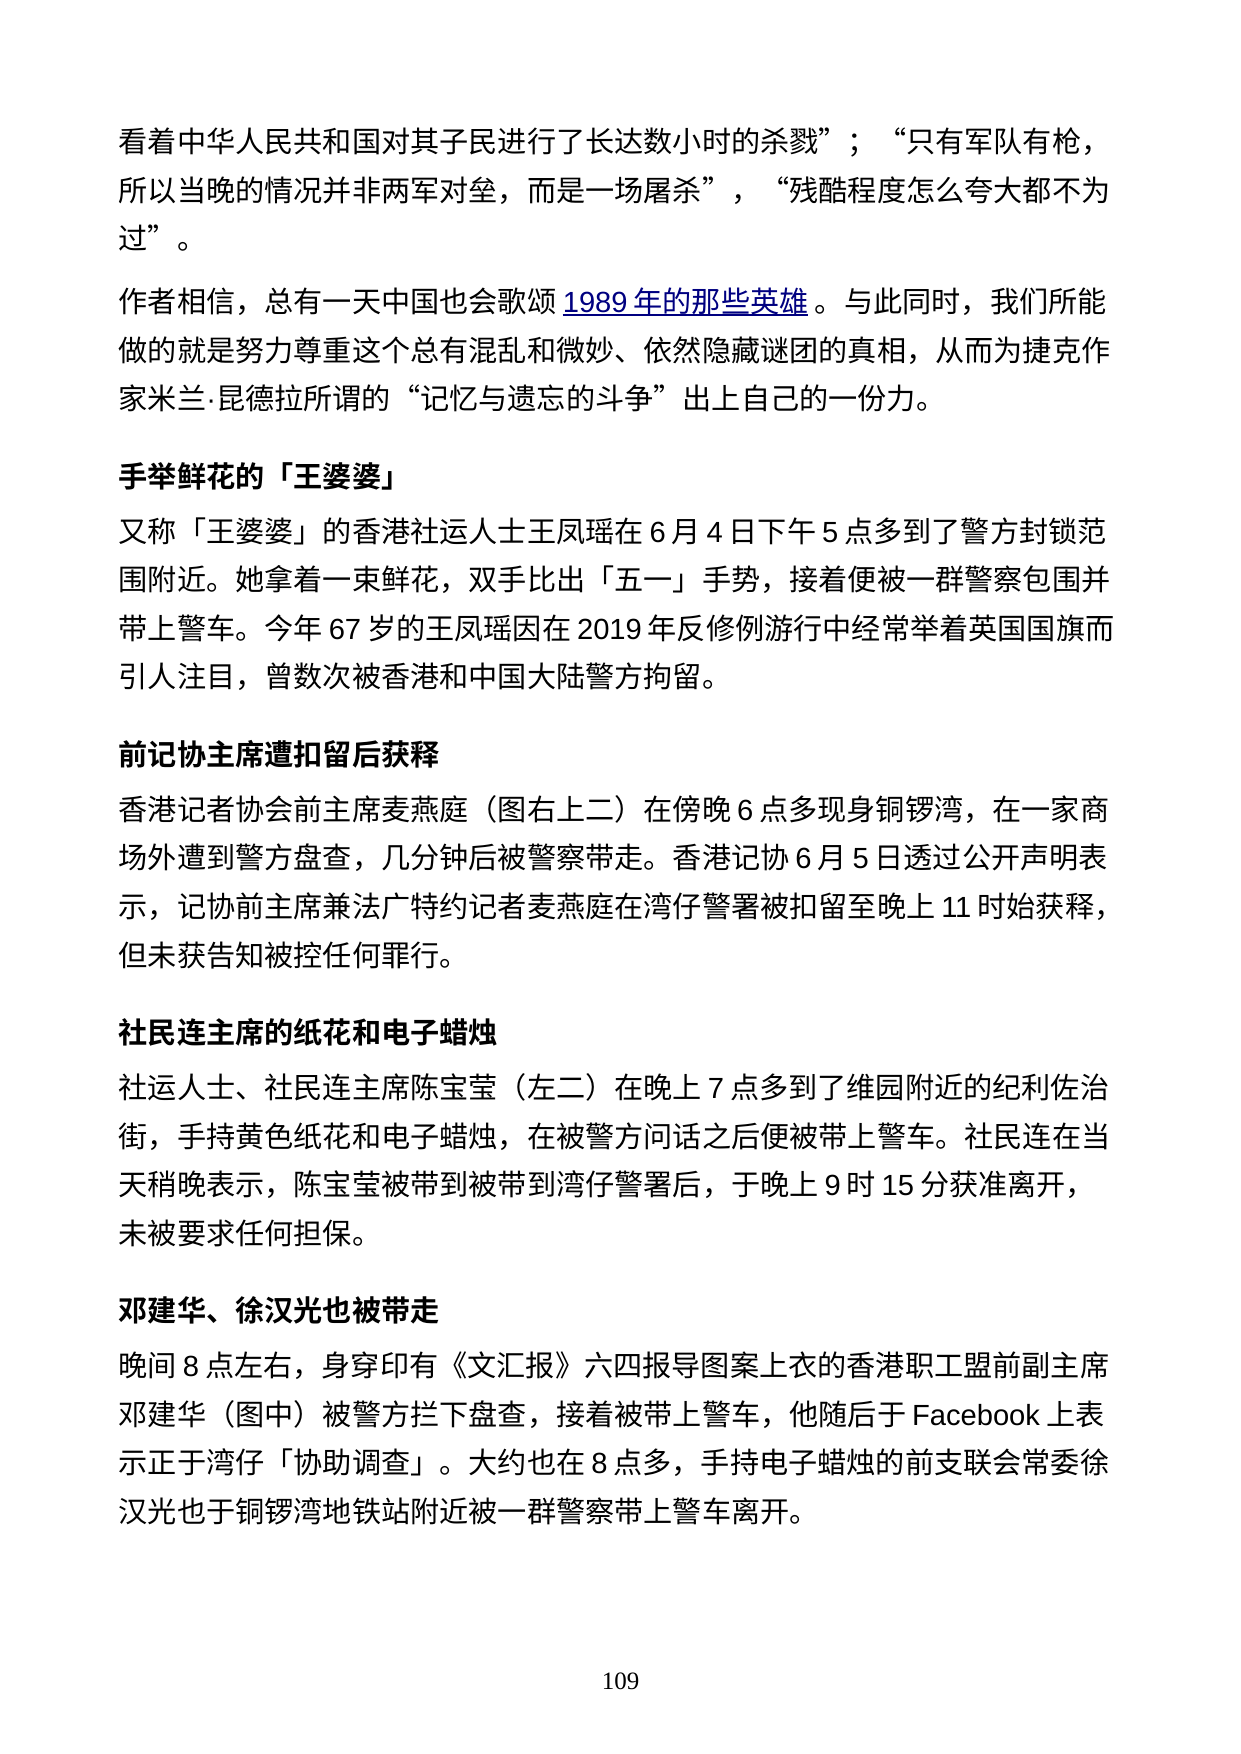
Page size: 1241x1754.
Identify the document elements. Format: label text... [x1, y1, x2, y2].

text 香港记者协会前主席麦燕庭（图右上二）在傍晚6点多现身铜锣湾，在一家商场外遭到警方盘查，几分钟后被警察带走。香港记协6月5日透过公开声明表示，记协前主席兼法广特约记者麦燕庭在湾仔警署被扣留至晚上11时始获释，但未获告知被控任何罪行。 [118, 786, 1122, 974]
text 社运人士、社民连主席陈宝莹（左二）在晚上7点多到了维园附近的纪利佐治街，手持黄色纸花和电子蜡烛，在被警方问话之后便被带上警车。社民连在当天稍晚表示，陈宝莹被带到被带到湾仔警署后，于晚上9时15分获准离开，未被要求任何担保。 [118, 1064, 1122, 1252]
subtitle 邓建华、徐汉光也被带走 [118, 1288, 1122, 1330]
text 晚间8点左右，身穿印有《文汇报》六四报导图案上衣的香港职工盟前副主席邓建华（图中）被警方拦下盘查，接着被带上警车，他随后于Facebook上表示正于湾仔「协助调查」。大约也在8点多，手持电子蜡烛的前支联会常委徐汉光也于铜锣湾地铁站附近被一群警察带上警车离开。 [118, 1343, 1122, 1531]
text 看着中华人民共和国对其子民进行了长达数小时的杀戮”；“只有军队有枪，所以当晚的情况并非两军对垒，而是一场屠杀”，“残酷程度怎么夸大都不为过”。 [118, 118, 1122, 258]
text 又称「王婆婆」的香港社运人士王凤瑶在6月4日下午5点多到了警方封锁范围附近。她拿着一束鲜花，双手比出「五一」手势，接着便被一群警察包围并带上警车。今年67岁的王凤瑶因在2019年反修例游行中经常举着英国国旗而引人注目，曾数次被香港和中国大陆警方拘留。 [118, 508, 1122, 696]
subtitle 前记协主席遭扣留后获释 [118, 732, 1122, 774]
subtitle 手举鲜花的「王婆婆」 [118, 453, 1122, 496]
text 作者相信，总有一天中国也会歌颂 1989年的那些英雄 。与此同时，我们所能做的就是努力尊重这个总有混乱和微妙、依然隐藏谜团的真相，从而为捷克作家米兰·昆德拉所谓的“记忆与遗忘的斗争”出上自己的一份力。 [118, 279, 1122, 418]
subtitle 社民连主席的纸花和电子蜡烛 [118, 1010, 1122, 1052]
